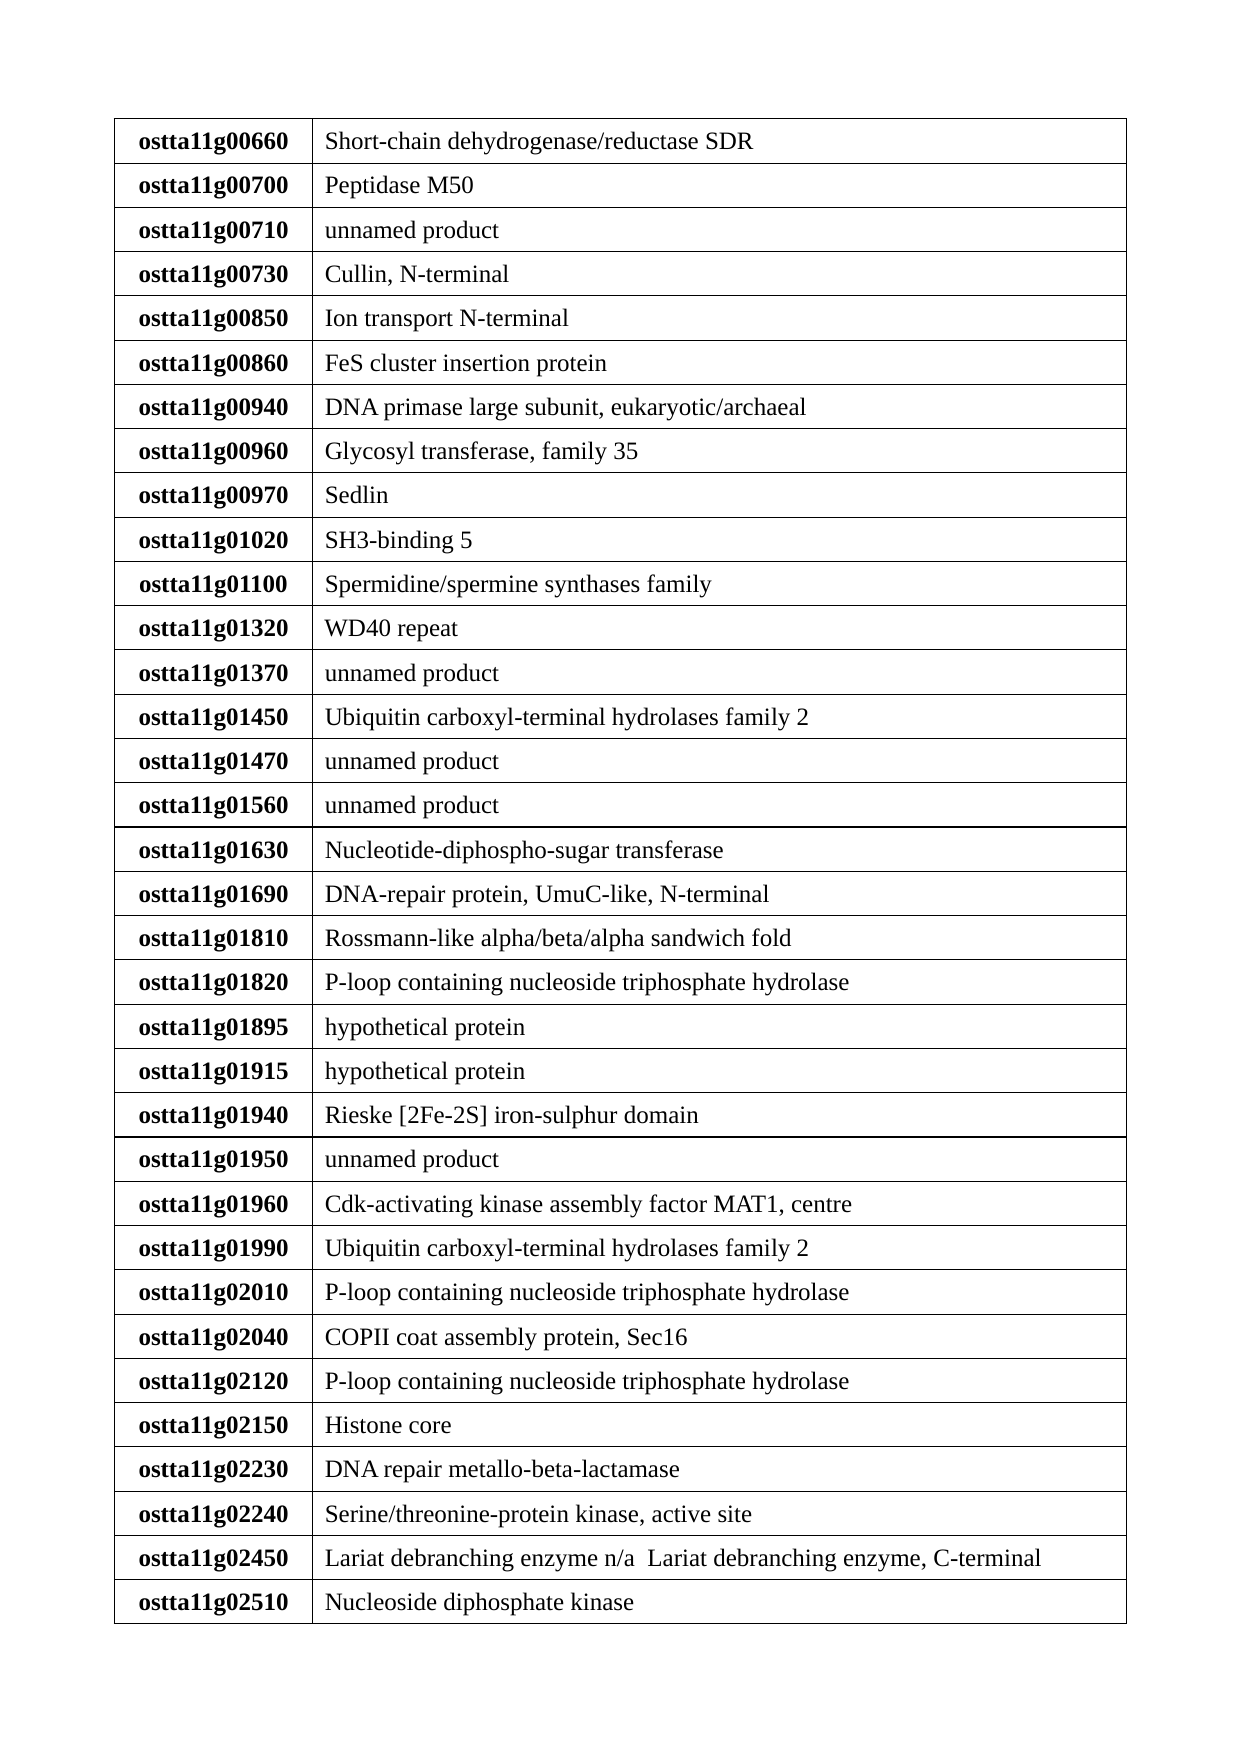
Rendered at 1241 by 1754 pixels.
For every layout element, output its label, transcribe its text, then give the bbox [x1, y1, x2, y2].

table_cell ostta11g02150 [115, 1403, 312, 1446]
table_cell [1127, 163, 1240, 207]
table_cell Serine/threonine-protein kinase, active site [313, 1492, 1126, 1535]
table_cell [1127, 871, 1240, 915]
table_cell Cdk-activating kinase assembly factor MAT1, centre [313, 1182, 1126, 1225]
table_cell hypothetical protein [313, 1005, 1126, 1048]
table_cell ostta11g00970 [115, 473, 312, 517]
table_cell ostta11g00850 [115, 296, 312, 339]
table_cell ostta11g02510 [115, 1580, 312, 1623]
table_cell [1127, 207, 1240, 251]
table_cell [1127, 1535, 1240, 1579]
table_cell ostta11g00710 [115, 208, 312, 251]
table_cell Ubiquitin carboxyl-terminal hydrolases family 2 [313, 1226, 1126, 1269]
table_cell Short-chain dehydrogenase/reductase SDR [313, 119, 1126, 162]
table_cell [1127, 782, 1240, 826]
table_cell ostta11g01990 [115, 1226, 312, 1269]
table_cell P-loop containing nucleoside triphosphate hydrolase [313, 960, 1126, 1003]
table_cell [1127, 826, 1240, 871]
table_cell ostta11g00860 [115, 341, 312, 384]
table_cell [1127, 561, 1240, 605]
table_cell ostta11g01450 [115, 695, 312, 738]
table_cell ostta11g01020 [115, 518, 312, 561]
table_cell WD40 repeat [313, 606, 1126, 649]
table_cell P-loop containing nucleoside triphosphate hydrolase [313, 1359, 1126, 1402]
table_cell DNA primase large subunit, eukaryotic/archaeal [313, 385, 1126, 428]
table_cell [1127, 1358, 1240, 1402]
table_cell [1127, 694, 1240, 738]
table_cell [1127, 1314, 1240, 1358]
table_cell unnamed product [313, 208, 1126, 251]
table_cell unnamed product [313, 1138, 1126, 1181]
table_cell ostta11g02230 [115, 1447, 312, 1491]
table_cell [1127, 1136, 1240, 1181]
table_cell COPII coat assembly protein, Sec16 [313, 1315, 1126, 1358]
table_cell Ubiquitin carboxyl-terminal hydrolases family 2 [313, 695, 1126, 738]
table_cell ostta11g01820 [115, 960, 312, 1003]
table_cell [1127, 384, 1240, 428]
table_cell Glycosyl transferase, family 35 [313, 429, 1126, 472]
table_cell [1127, 1225, 1240, 1269]
table_cell [1127, 1446, 1240, 1491]
table_cell ostta11g00700 [115, 164, 312, 207]
table_cell ostta11g01915 [115, 1049, 312, 1092]
table_cell ostta11g01470 [115, 739, 312, 782]
table_cell [1127, 1402, 1240, 1446]
table_cell [1127, 915, 1240, 959]
table_cell ostta11g02120 [115, 1359, 312, 1402]
table_cell [1127, 295, 1240, 339]
table_cell Lariat debranching enzyme n/a Lariat debranching enzyme, C-terminal [313, 1536, 1126, 1579]
table_cell Spermidine/spermine synthases family [313, 562, 1126, 605]
table_cell unnamed product [313, 783, 1126, 826]
table_cell ostta11g01100 [115, 562, 312, 605]
table_cell [1127, 1579, 1240, 1623]
table_cell ostta11g01320 [115, 606, 312, 649]
table_cell Nucleoside diphosphate kinase [313, 1580, 1126, 1623]
table_cell ostta11g02240 [115, 1492, 312, 1535]
table_cell ostta11g01370 [115, 650, 312, 694]
table_cell ostta11g01690 [115, 872, 312, 915]
table_cell [1127, 340, 1240, 384]
table_cell FeS cluster insertion protein [313, 341, 1126, 384]
table_cell [1127, 959, 1240, 1003]
table_cell SH3-binding 5 [313, 518, 1126, 561]
table_cell unnamed product [313, 739, 1126, 782]
table_cell ostta11g00940 [115, 385, 312, 428]
table_cell Ion transport N-terminal [313, 296, 1126, 339]
table_cell [1127, 1491, 1240, 1535]
table_cell Peptidase M50 [313, 164, 1126, 207]
table_cell ostta11g01810 [115, 916, 312, 959]
table_cell ostta11g02450 [115, 1536, 312, 1579]
table_cell ostta11g01895 [115, 1005, 312, 1048]
table_cell [1127, 1004, 1240, 1048]
table_cell Rieske [2Fe-2S] iron-sulphur domain [313, 1093, 1126, 1136]
table_cell Cullin, N-terminal [313, 252, 1126, 295]
table_cell hypothetical protein [313, 1049, 1126, 1092]
table_cell [1127, 1048, 1240, 1092]
table_cell ostta11g00960 [115, 429, 312, 472]
table_cell [1127, 1092, 1240, 1136]
table_cell [1127, 472, 1240, 517]
table_cell ostta11g02010 [115, 1270, 312, 1313]
table_cell ostta11g01940 [115, 1093, 312, 1136]
table_cell [1127, 428, 1240, 472]
table_cell [1127, 649, 1240, 694]
table_cell DNA repair metallo-beta-lactamase [313, 1447, 1126, 1491]
table_cell Nucleotide-diphospho-sugar transferase [313, 828, 1126, 871]
table_cell [1127, 1269, 1240, 1313]
table_cell [1127, 118, 1240, 162]
table_cell ostta11g00730 [115, 252, 312, 295]
table_cell Histone core [313, 1403, 1126, 1446]
table_cell Rossmann-like alpha/beta/alpha sandwich fold [313, 916, 1126, 959]
table_cell P-loop containing nucleoside triphosphate hydrolase [313, 1270, 1126, 1313]
table_cell unnamed product [313, 650, 1126, 694]
table_cell ostta11g01630 [115, 828, 312, 871]
table_cell ostta11g02040 [115, 1315, 312, 1358]
table_cell [1127, 1181, 1240, 1225]
table_cell [1127, 251, 1240, 295]
table_cell ostta11g01560 [115, 783, 312, 826]
table_cell DNA-repair protein, UmuC-like, N-terminal [313, 872, 1126, 915]
table_cell Sedlin [313, 473, 1126, 517]
table_cell [1127, 738, 1240, 782]
table_cell ostta11g01960 [115, 1182, 312, 1225]
table_cell [1127, 517, 1240, 561]
table_cell ostta11g01950 [115, 1138, 312, 1181]
table_cell ostta11g00660 [115, 119, 312, 162]
table_cell [1127, 605, 1240, 649]
